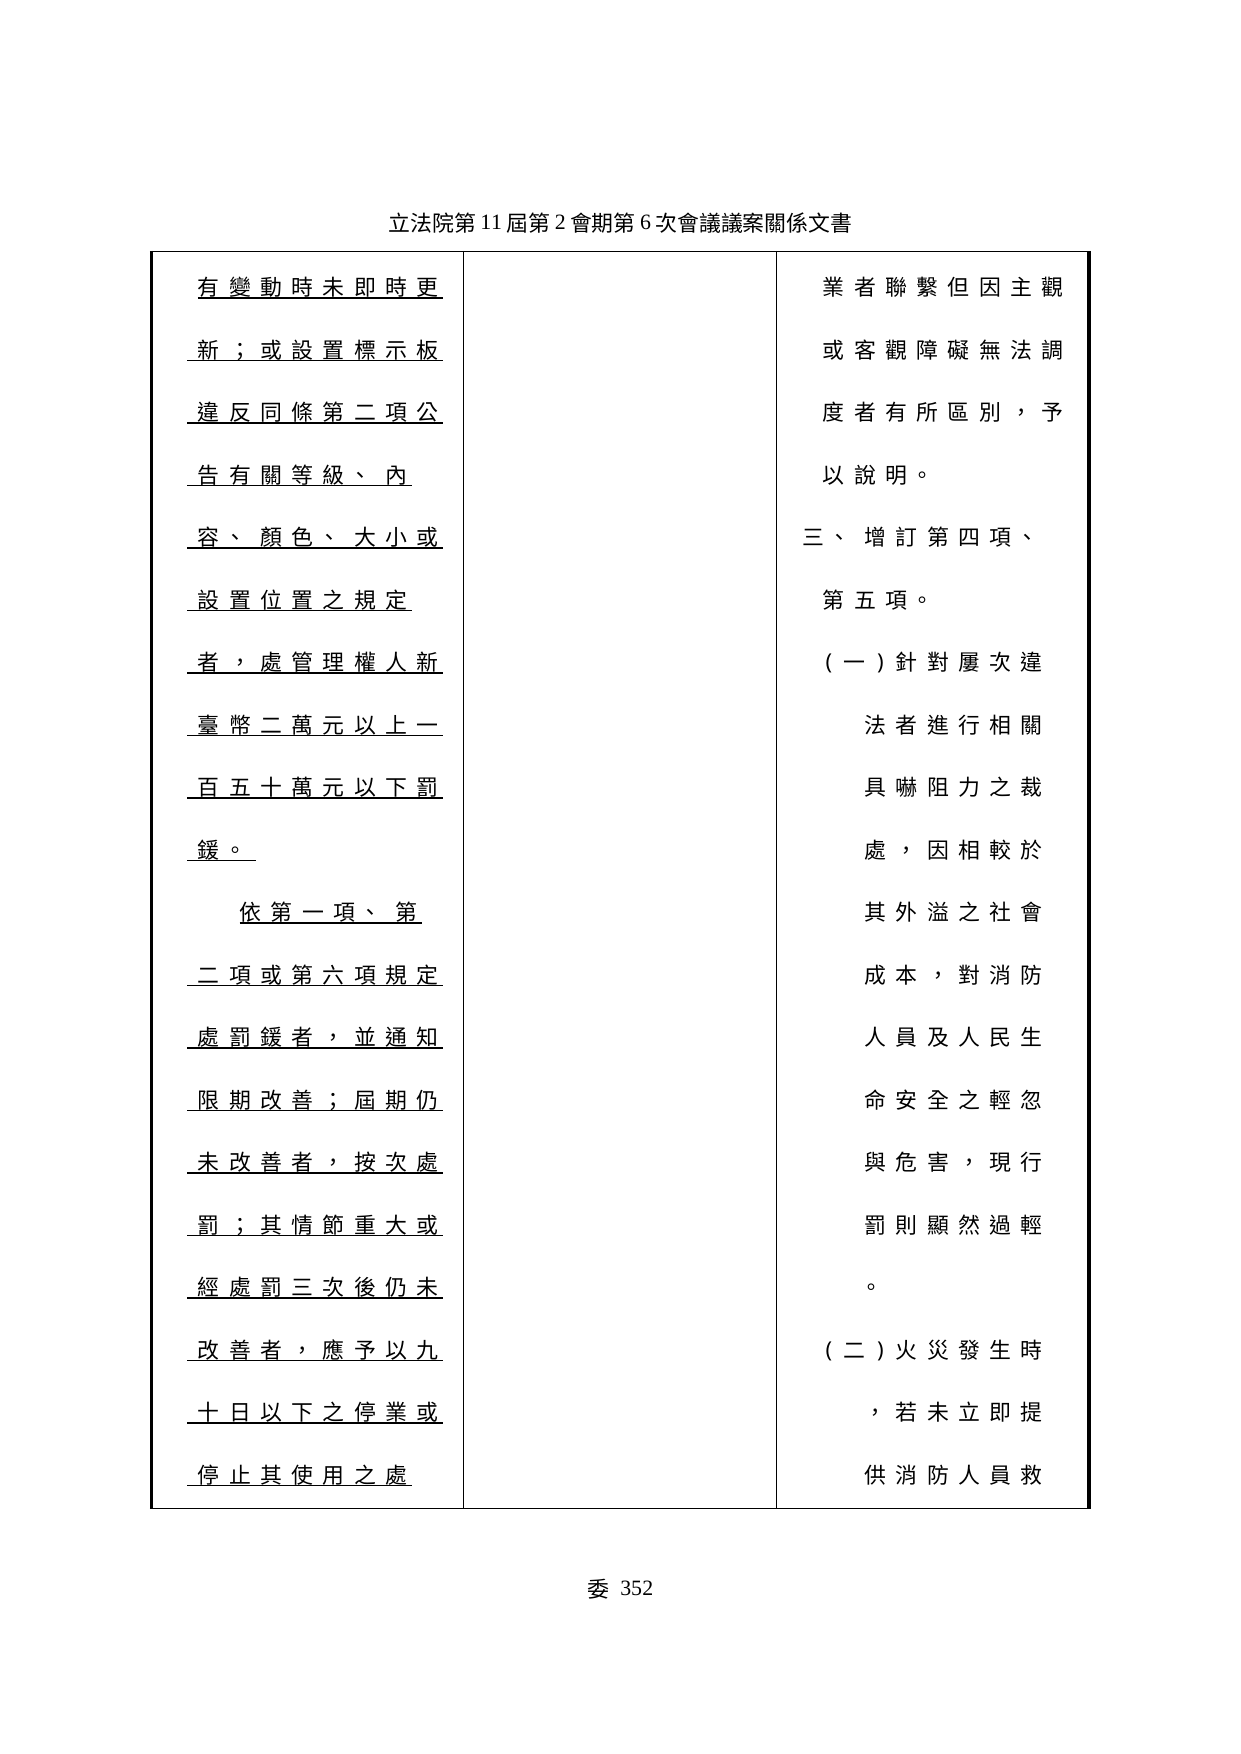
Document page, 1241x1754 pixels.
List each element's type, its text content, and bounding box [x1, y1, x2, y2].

table_cell 有變動時未即時更新；或設置標示板違反同條第二項公告有關等級、內容、顏色、大小或設置位置之規定者，處管理權人新臺幣二萬元以上一百五十萬元以下罰鍰。 依第一項、第二項或第六項規定處罰鍰者，並通知限期改善；屆期仍未改善者，按次處罰；其情節重大或經處罰三次後仍未改善者，應予以九十日以下之停業或停止其使用之處 [153, 252, 463, 1508]
table_cell [464, 252, 776, 1508]
table_cell 業者聯繫但因主觀或客觀障礙無法調度者有所區別，予以說明。 三、增訂第四項、第五項。 (一)針對屢次違法者進行相關具嚇阻力之裁處，因相較於其外溢之社會成本，對消防人員及人民生命安全之輕忽與危害，現行罰則顯然過輕。 (二)火災發生時，若未立即提供消防人員救 [777, 252, 1087, 1508]
